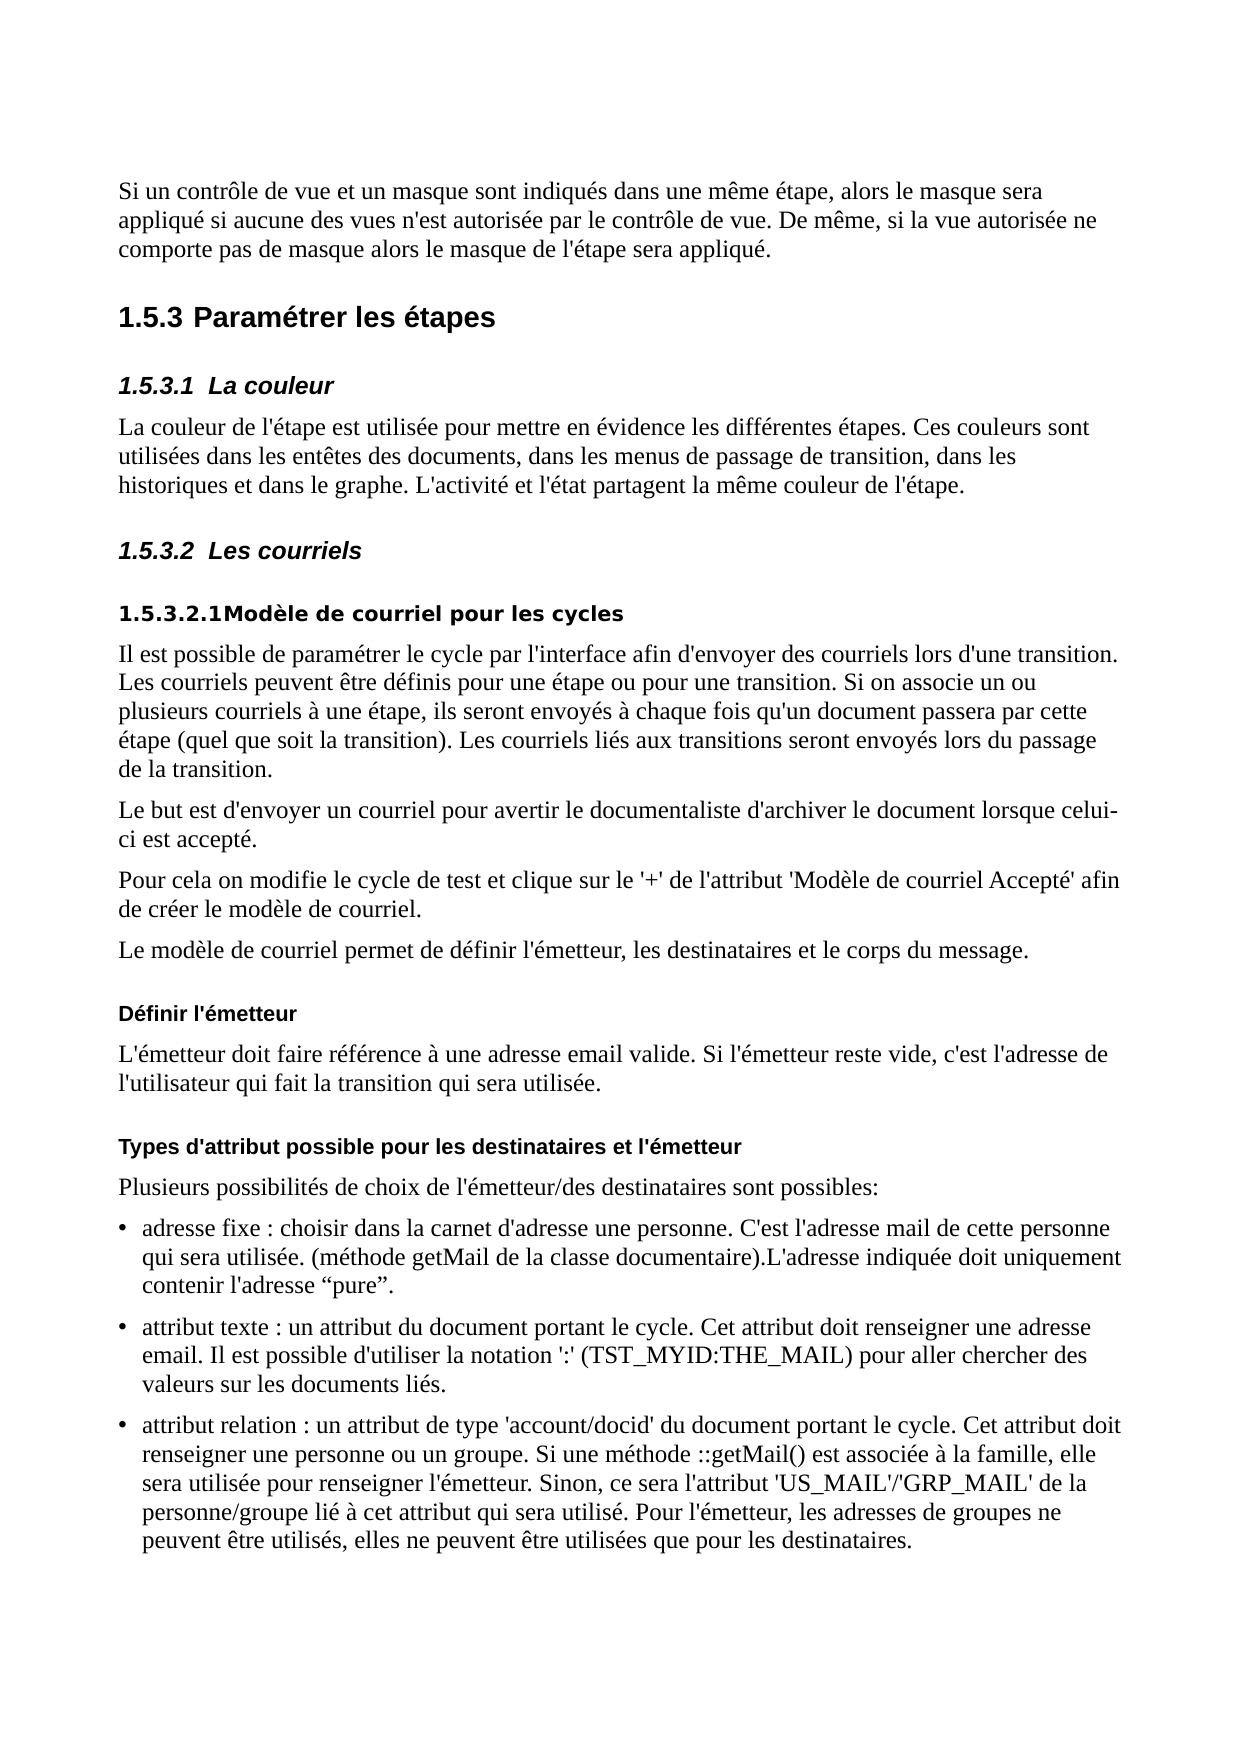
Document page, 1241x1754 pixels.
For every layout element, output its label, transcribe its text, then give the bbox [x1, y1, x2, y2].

text Le modèle de courriel permet de définir l'émetteur, les destinataires et le corps du message. [118, 935, 1122, 964]
subtitle Paramétrer les étapes [118, 300, 1122, 334]
subtitle Modèle de courriel pour les cycles [118, 602, 1122, 626]
subtitle La couleur [118, 371, 1122, 400]
list attribut texte : un attribut du document portant le cycle. Cet attribut doit renseigner une adresse email. Il est possible d'utiliser la notation ':' (TST_MYID:THE_MAIL) pour aller chercher des valeurs sur les documents liés. [118, 1312, 1122, 1398]
text La couleur de l'étape est utilisée pour mettre en évidence les différentes étapes. Ces couleurs sont utilisées dans les entêtes des documents, dans les menus de passage de transition, dans les historiques et dans le graphe. L'activité et l'état partagent la même couleur de l'étape. [118, 412, 1122, 498]
text Il est possible de paramétrer le cycle par l'interface afin d'envoyer des courriels lors d'une transition. Les courriels peuvent être définis pour une étape ou pour une transition. Si on associe un ou plusieurs courriels à une étape, ils seront envoyés à chaque fois qu'un document passera par cette étape (quel que soit la transition). Les courriels liés aux transitions seront envoyés lors du passage de la transition. [118, 639, 1122, 782]
text Si un contrôle de vue et un masque sont indiqués dans une même étape, alors le masque sera appliqué si aucune des vues n'est autorisée par le contrôle de vue. De même, si la vue autorisée ne comporte pas de masque alors le masque de l'étape sera appliqué. [118, 176, 1122, 263]
subtitle Types d'attribut possible pour les destinataires et l'émetteur [118, 1134, 1122, 1159]
subtitle Les courriels [118, 536, 1122, 564]
text Plusieurs possibilités de choix de l'émetteur/des destinataires sont possibles: [118, 1172, 1122, 1200]
text L'émetteur doit faire référence à une adresse email valide. Si l'émetteur reste vide, c'est l'adresse de l'utilisateur qui fait la transition qui sera utilisée. [118, 1039, 1122, 1096]
subtitle Définir l'émetteur [118, 1001, 1122, 1026]
text Le but est d'envoyer un courriel pour avertir le documentaliste d'archiver le document lorsque celui-ci est accepté. [118, 795, 1122, 852]
text Pour cela on modifie le cycle de test et clique sur le '+' de l'attribut 'Modèle de courriel Accepté' afin de créer le modèle de courriel. [118, 865, 1122, 922]
list adresse fixe : choisir dans la carnet d'adresse une personne. C'est l'adresse mail de cette personne qui sera utilisée. (méthode getMail de la classe documentaire).L'adresse indiquée doit uniquement contenir l'adresse “pure”. [118, 1213, 1122, 1299]
list attribut relation : un attribut de type 'account/docid' du document portant le cycle. Cet attribut doit renseigner une personne ou un groupe. Si une méthode ::getMail() est associée à la famille, elle sera utilisée pour renseigner l'émetteur. Sinon, ce sera l'attribut 'US_MAIL'/'GRP_MAIL' de la personne/groupe lié à cet attribut qui sera utilisé. Pour l'émetteur, les adresses de groupes ne peuvent être utilisés, elles ne peuvent être utilisées que pour les destinataires. [118, 1410, 1122, 1554]
